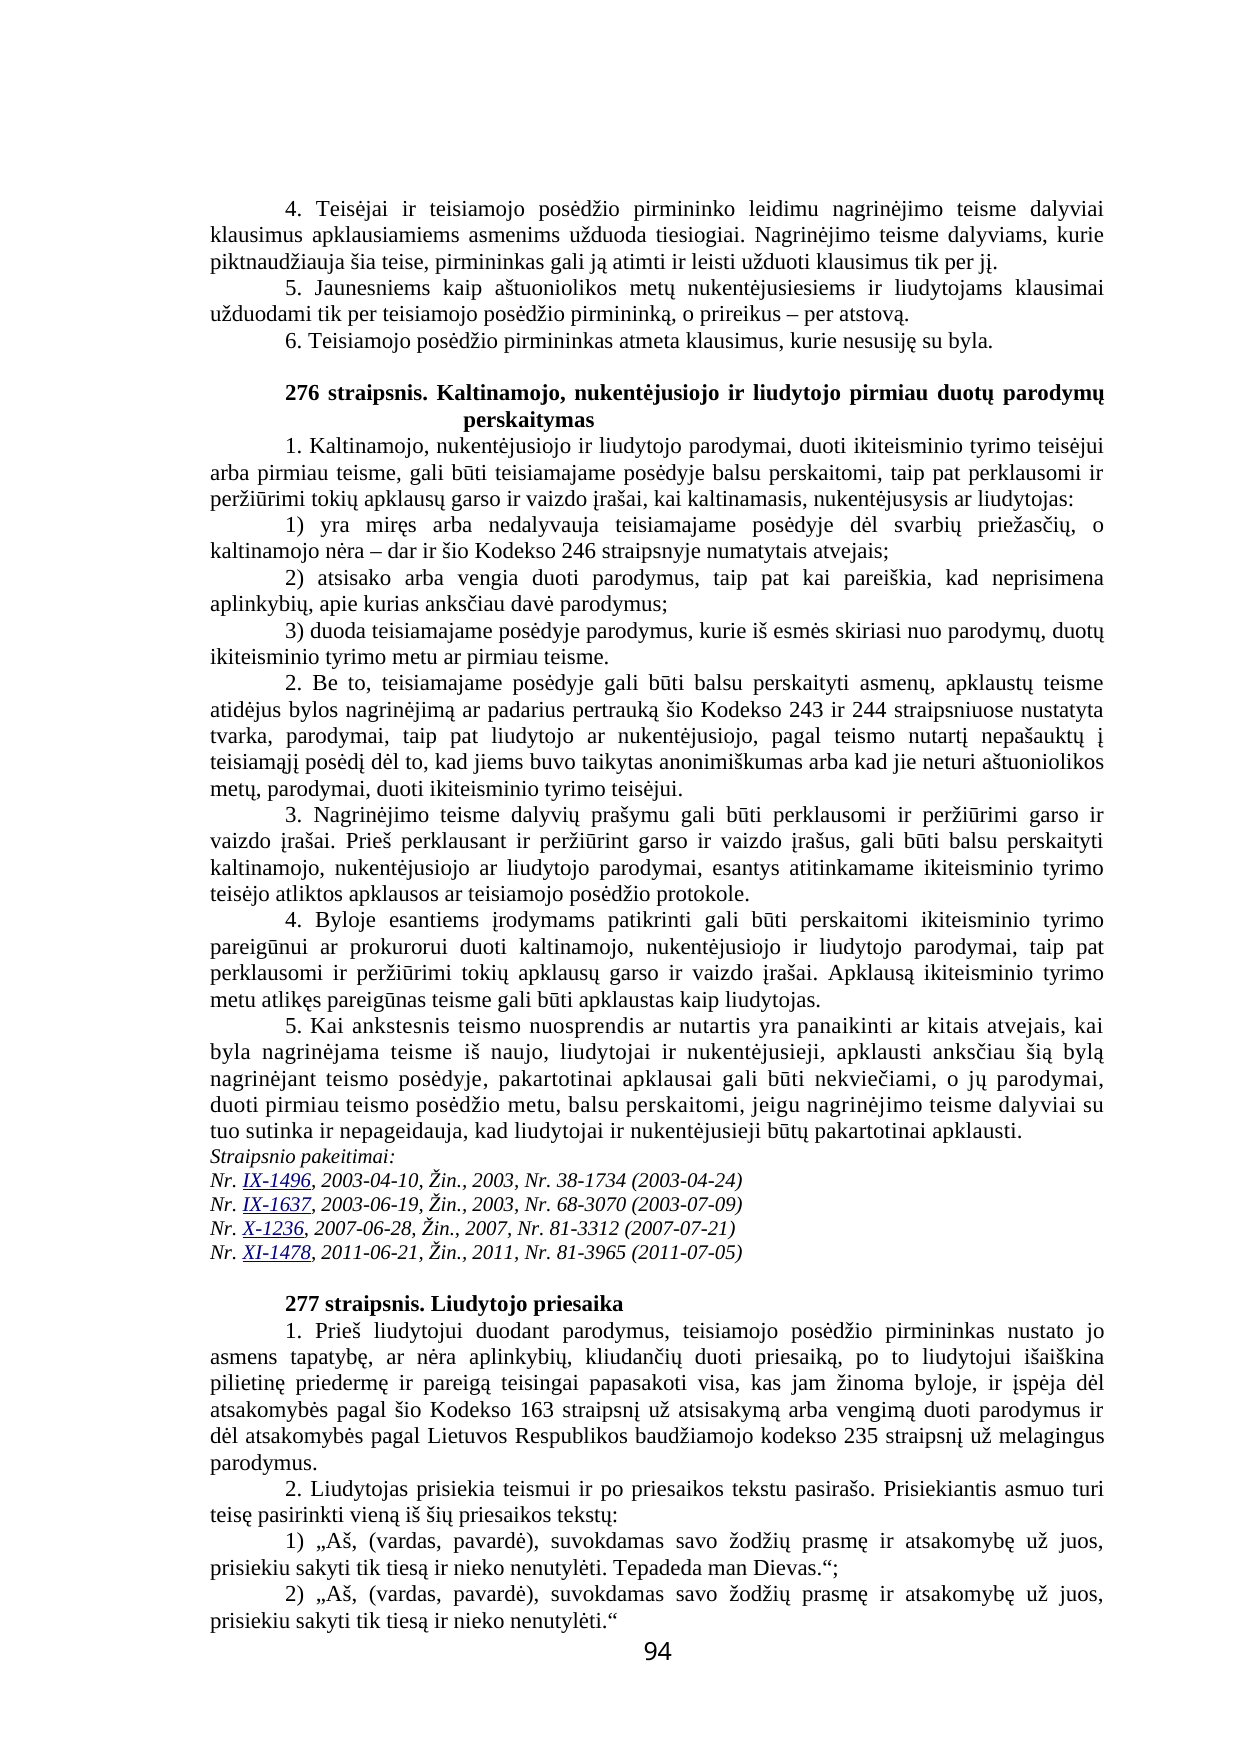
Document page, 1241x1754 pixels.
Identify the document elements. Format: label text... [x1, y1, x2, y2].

text Straipsnio pakeitimai: [210, 1144, 1106, 1168]
text 5. Jaunesniems kaip aštuoniolikos metų nukentėjusiesiems ir liudytojams klausimai užduodami tik per teisiamojo posėdžio pirmininką, o prireikus – per atstovą. [210, 274, 1106, 327]
text 3) duoda teisiamajame posėdyje parodymus, kurie iš esmės skiriasi nuo parodymų, duotų ikiteisminio tyrimo metu ar pirmiau teisme. [210, 617, 1106, 669]
text 1. Kaltinamojo, nukentėjusiojo ir liudytojo parodymai, duoti ikiteisminio tyrimo teisėjui arba pirmiau teisme, gali būti teisiamajame posėdyje balsu perskaitomi, taip pat perklausomi ir peržiūrimi tokių apklausų garso ir vaizdo įrašai, kai kaltinamasis, nukentėjusysis ar liudytojas: [210, 432, 1106, 511]
text Nr. XI-1478, 2011-06-21, Žin., 2011, Nr. 81-3965 (2011-07-05) [210, 1240, 1106, 1264]
text 2. Be to, teisiamajame posėdyje gali būti balsu perskaityti asmenų, apklaustų teisme atidėjus bylos nagrinėjimą ar padarius pertrauką šio Kodekso 243 ir 244 straipsniuose nustatyta tvarka, parodymai, taip pat liudytojo ar nukentėjusiojo, pagal teismo nutartį nepašauktų į teisiamąjį posėdį dėl to, kad jiems buvo taikytas anonimiškumas arba kad jie neturi aštuoniolikos metų, parodymai, duoti ikiteisminio tyrimo teisėjui. [210, 669, 1106, 801]
text 3. Nagrinėjimo teisme dalyvių prašymu gali būti perklausomi ir peržiūrimi garso ir vaizdo įrašai. Prieš perklausant ir peržiūrint garso ir vaizdo įrašus, gali būti balsu perskaityti kaltinamojo, nukentėjusiojo ar liudytojo parodymai, esantys atitinkamame ikiteisminio tyrimo teisėjo atliktos apklausos ar teisiamojo posėdžio protokole. [210, 801, 1106, 907]
text 1. Prieš liudytojui duodant parodymus, teisiamojo posėdžio pirmininkas nustato jo asmens tapatybę, ar nėra aplinkybių, kliudančių duoti priesaiką, po to liudytojui išaiškina pilietinę priedermę ir pareigą teisingai papasakoti visa, kas jam žinoma byloje, ir įspėja dėl atsakomybės pagal šio Kodekso 163 straipsnį už atsisakymą arba vengimą duoti parodymus ir dėl atsakomybės pagal Lietuvos Respublikos baudžiamojo kodekso 235 straipsnį už melagingus parodymus. [210, 1317, 1106, 1475]
text Nr. IX-1637, 2003-06-19, Žin., 2003, Nr. 68-3070 (2003-07-09) [210, 1192, 1106, 1216]
text 6. Teisiamojo posėdžio pirmininkas atmeta klausimus, kurie nesusiję su byla. [210, 327, 1106, 353]
text Nr. X-1236, 2007-06-28, Žin., 2007, Nr. 81-3312 (2007-07-21) [210, 1216, 1106, 1240]
text 1) „Aš, (vardas, pavardė), suvokdamas savo žodžių prasmę ir atsakomybę už juos, prisiekiu sakyti tik tiesą ir nieko nenutylėti. Tepadeda man Dievas.“; [210, 1528, 1106, 1580]
text 4. Byloje esantiems įrodymams patikrinti gali būti perskaitomi ikiteisminio tyrimo pareigūnui ar prokurorui duoti kaltinamojo, nukentėjusiojo ir liudytojo parodymai, taip pat perklausomi ir peržiūrimi tokių apklausų garso ir vaizdo įrašai. Apklausą ikiteisminio tyrimo metu atlikęs pareigūnas teisme gali būti apklaustas kaip liudytojas. [210, 907, 1106, 1012]
text 277 straipsnis. Liudytojo priesaika [210, 1290, 1106, 1317]
text 2) atsisako arba vengia duoti parodymus, taip pat kai pareiškia, kad neprisimena aplinkybių, apie kurias anksčiau davė parodymus; [210, 564, 1106, 617]
text 1) yra miręs arba nedalyvauja teisiamajame posėdyje dėl svarbių priežasčių, o kaltinamojo nėra – dar ir šio Kodekso 246 straipsnyje numatytais atvejais; [210, 511, 1106, 564]
text 2) „Aš, (vardas, pavardė), suvokdamas savo žodžių prasmę ir atsakomybę už juos, prisiekiu sakyti tik tiesą ir nieko nenutylėti.“ [210, 1580, 1106, 1633]
text 276 straipsnis. Kaltinamojo, nukentėjusiojo ir liudytojo pirmiau duotų parodymų perskaitymas [285, 379, 1106, 432]
text Nr. IX-1496, 2003-04-10, Žin., 2003, Nr. 38-1734 (2003-04-24) [210, 1168, 1106, 1192]
text 4. Teisėjai ir teisiamojo posėdžio pirmininko leidimu nagrinėjimo teisme dalyviai klausimus apklausiamiems asmenims užduoda tiesiogiai. Nagrinėjimo teisme dalyviams, kurie piktnaudžiauja šia teise, pirmininkas gali ją atimti ir leisti užduoti klausimus tik per jį. [210, 195, 1106, 274]
text 2. Liudytojas prisiekia teismui ir po priesaikos tekstu pasirašo. Prisiekiantis asmuo turi teisę pasirinkti vieną iš šių priesaikos tekstų: [210, 1475, 1106, 1528]
text 5. Kai ankstesnis teismo nuosprendis ar nutartis yra panaikinti ar kitais atvejais, kai byla nagrinėjama teisme iš naujo, liudytojai ir nukentėjusieji, apklausti anksčiau šią bylą nagrinėjant teismo posėdyje, pakartotinai apklausai gali būti nekviečiami, o jų parodymai, duoti pirmiau teismo posėdžio metu, balsu perskaitomi, jeigu nagrinėjimo teisme dalyviai su tuo sutinka ir nepageidauja, kad liudytojai ir nukentėjusieji būtų pakartotinai apklausti. [210, 1012, 1106, 1144]
